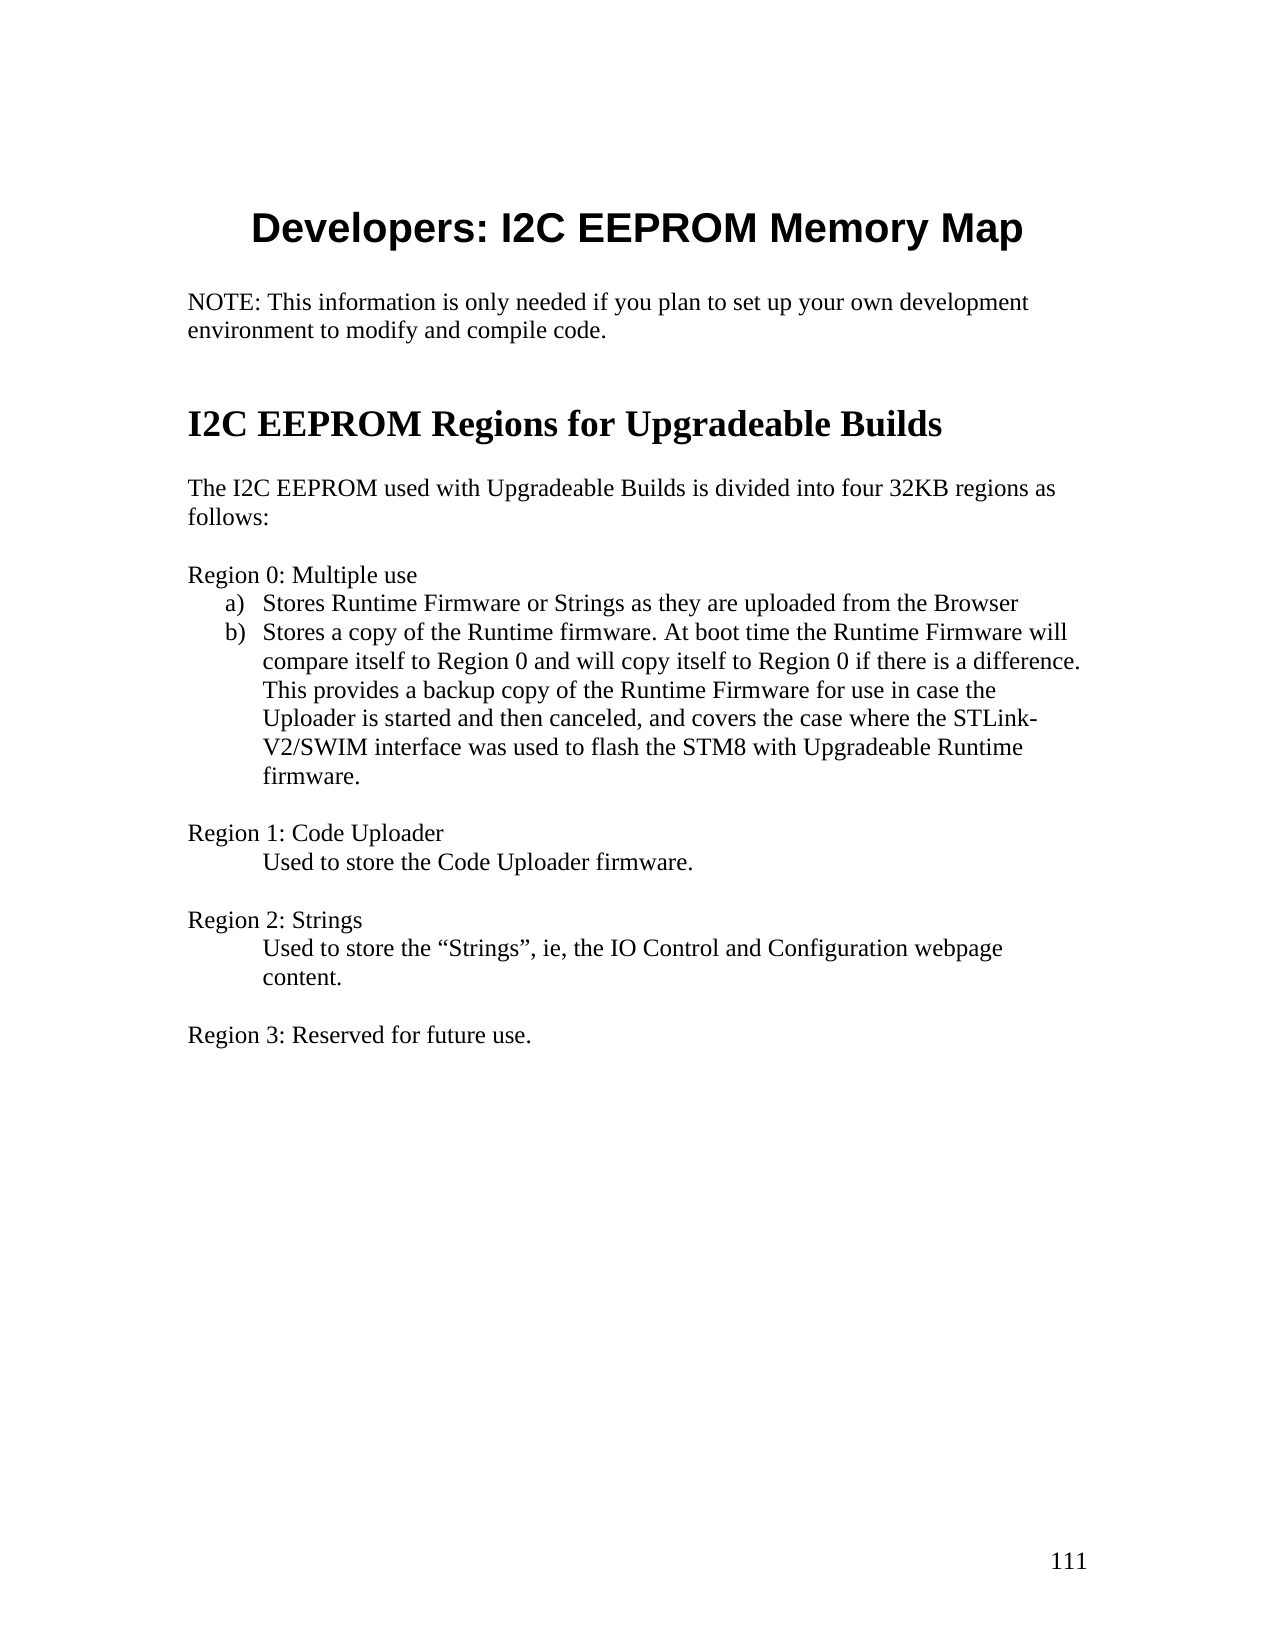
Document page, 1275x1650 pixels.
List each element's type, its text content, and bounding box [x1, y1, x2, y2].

text I2C EEPROM Regions for Upgradeable Builds [187, 402, 1087, 445]
text NOTE: This information is only needed if you plan to set up your own development environment to modify and compile code. [187, 287, 1087, 344]
text Region 2: Strings [187, 905, 1087, 933]
text Region 1: Code Uploader [187, 818, 1087, 847]
text Region 0: Multiple use [187, 560, 1087, 588]
list Stores a copy of the Runtime firmware. At boot time the Runtime Firmware will compare itself to Region 0 and will copy itself to Region 0 if there is a difference. This provides a backup copy of the Runtime Firmware for use in case the Uploader is started and then canceled, and covers the case where the STLink-V2/SWIM interface was used to flash the STM8 with Upgradeable Runtime firmware. [225, 617, 1087, 790]
text Region 3: Reserved for future use. [187, 1020, 1087, 1048]
text Used to store the “Strings”, ie, the IO Control and Configuration webpage content. [262, 933, 1087, 991]
list Stores Runtime Firmware or Strings as they are uploaded from the Browser [225, 588, 1087, 617]
subtitle Developers: I2C EEPROM Memory Map [187, 204, 1087, 252]
text The I2C EEPROM used with Upgradeable Builds is divided into four 32KB regions as follows: [187, 473, 1087, 531]
text Used to store the Code Uploader firmware. [262, 847, 1087, 876]
